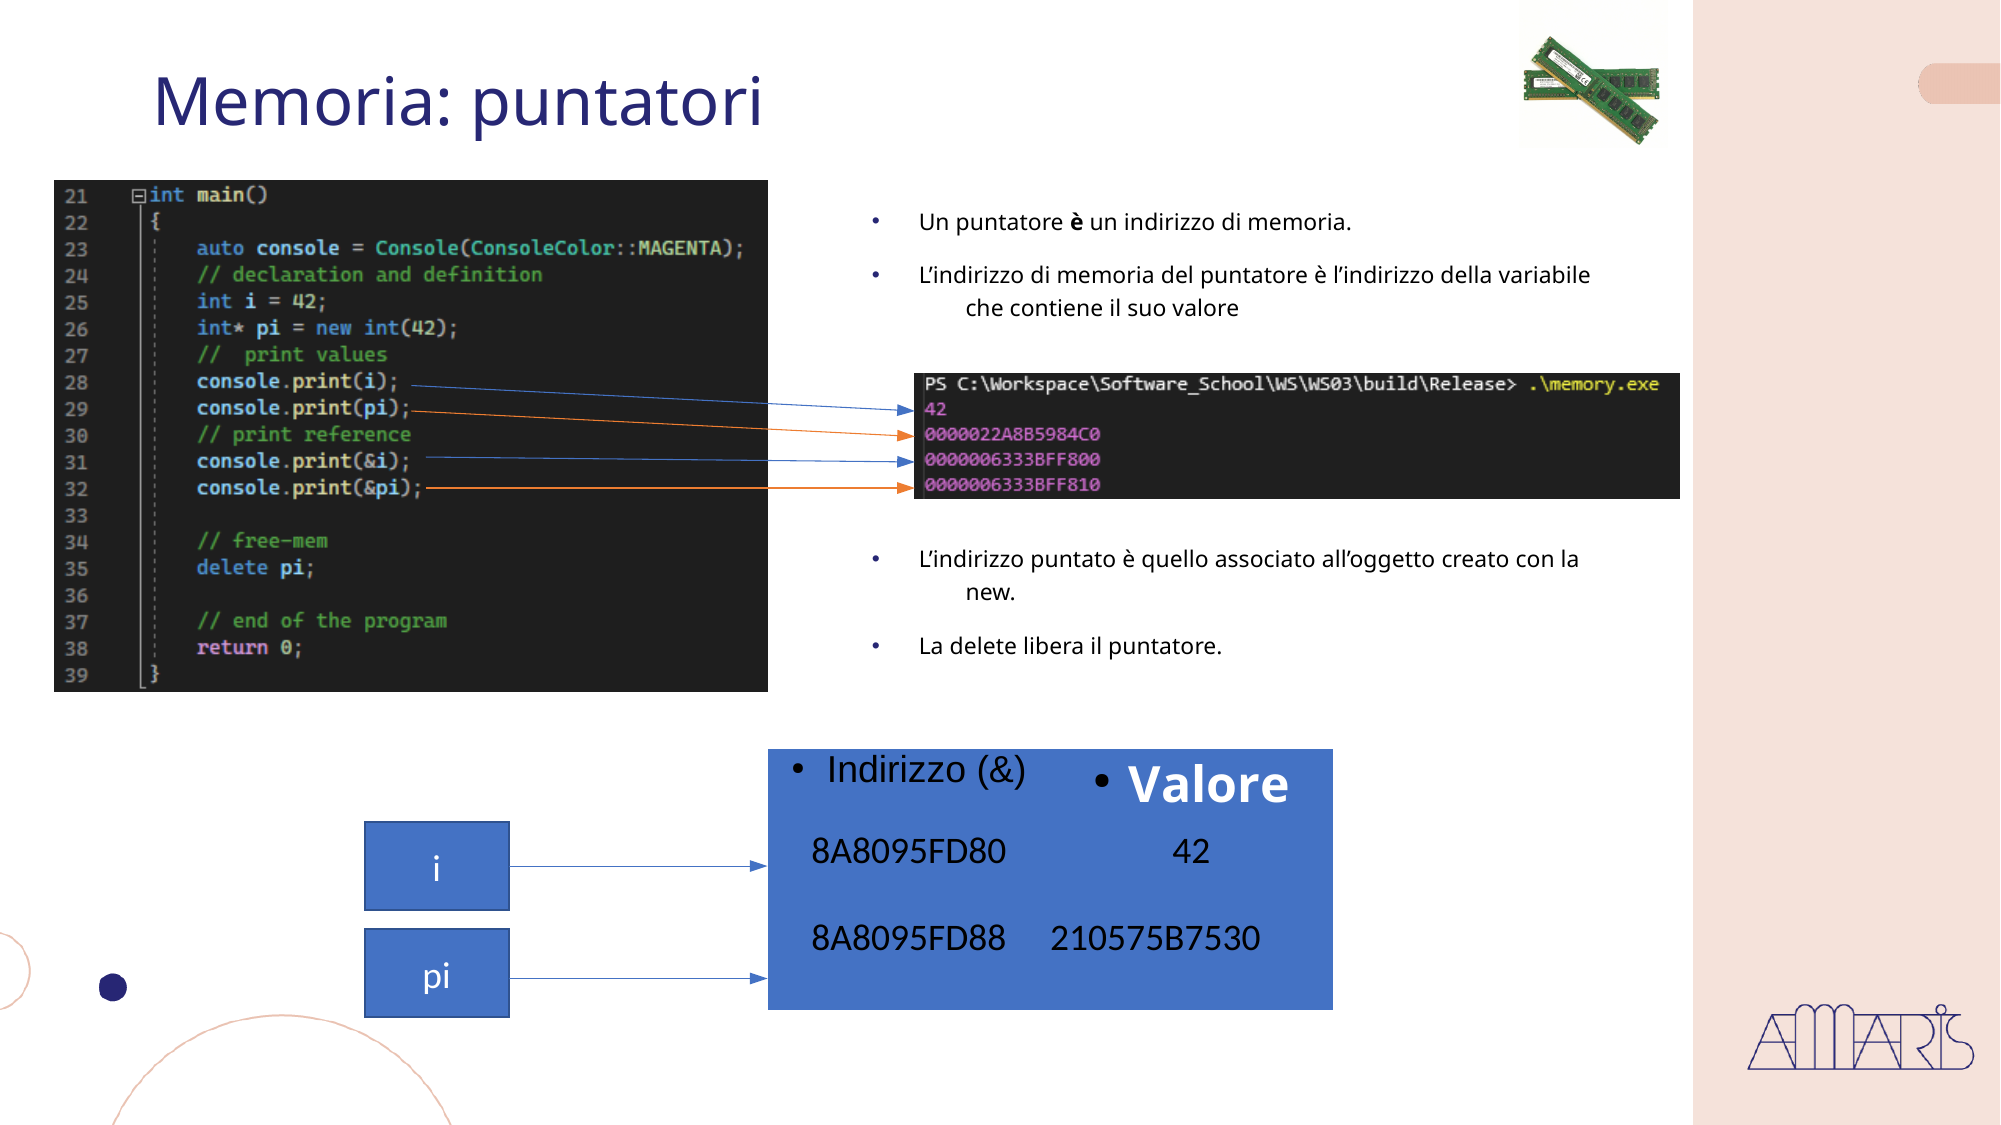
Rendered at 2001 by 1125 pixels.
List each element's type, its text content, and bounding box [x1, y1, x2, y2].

picture [1519, 0, 1668, 148]
table_cell 8A8095FD88 [768, 923, 1050, 1010]
table_header Valore [1050, 749, 1333, 836]
table_header Indirizzo (&) [768, 749, 1050, 836]
text_box i [365, 822, 509, 910]
table_cell 42 [1050, 836, 1333, 923]
table_cell 210575B7530 [1050, 923, 1333, 1010]
text_box Un puntatore è un indirizzo di memoria. L’indirizzo di memoria del puntatore è l’indirizzo della variabile che contiene il suo valore [856, 193, 1621, 328]
picture [54, 181, 768, 693]
text_box L’indirizzo puntato è quello associato all’oggetto creato con la new. La delete libera il puntatore. [856, 531, 1621, 666]
picture [914, 373, 1680, 500]
text_box pi [365, 929, 509, 1017]
title Memoria: puntatori [137, 59, 1519, 148]
table_cell 8A8095FD80 [768, 836, 1050, 923]
